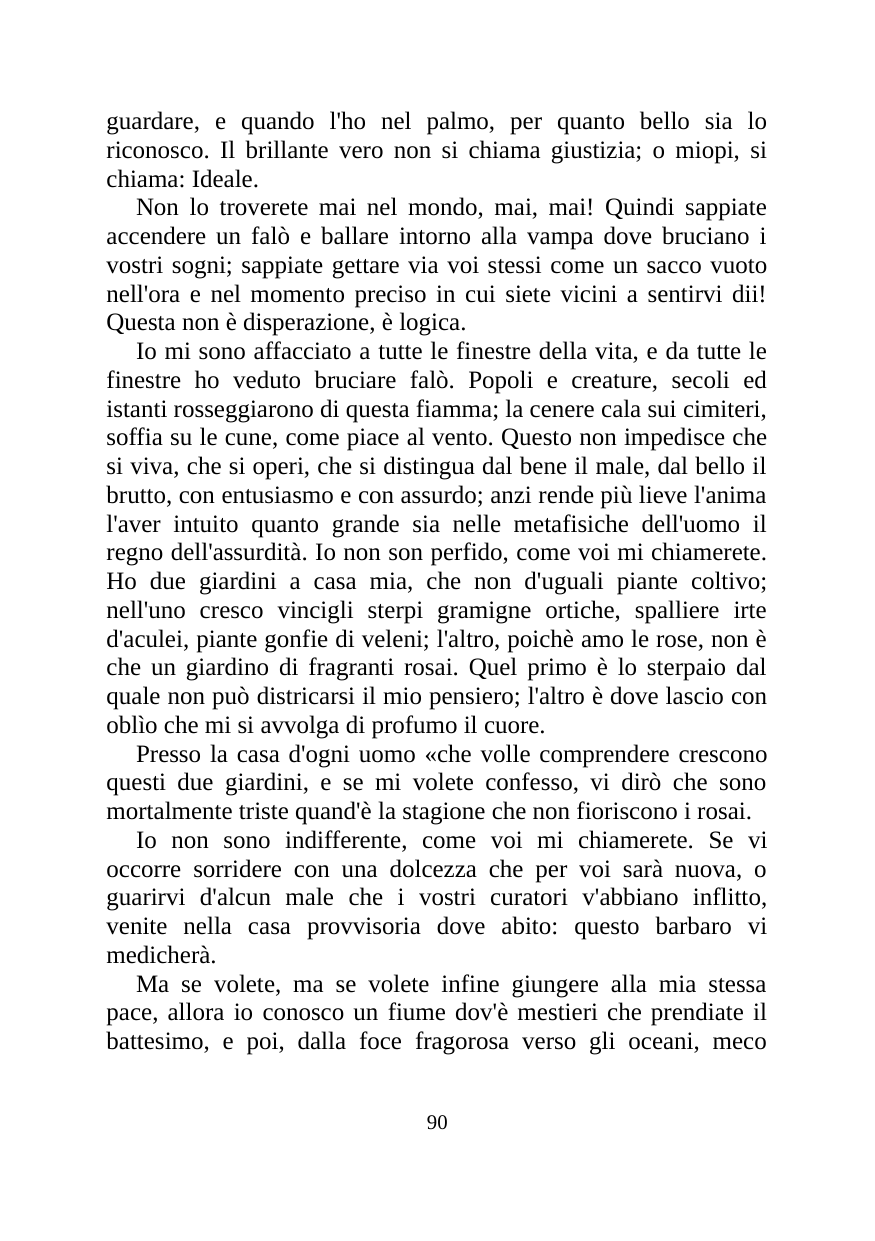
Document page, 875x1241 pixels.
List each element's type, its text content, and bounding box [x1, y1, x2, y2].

text Io non sono indifferente, come voi mi chiamerete. Se vi occorre sorridere con una dolcezza che per voi sarà nuova, o guarirvi d'alcun male che i vostri curatori v'abbiano inflitto, venite nella casa provvisoria dove abito: questo barbaro vi medicherà. [106, 825, 768, 969]
text guardare, e quando l'ho nel palmo, per quanto bello sia lo riconosco. Il brillante vero non si chiama giustizia; o miopi, si chiama: Ideale. [106, 106, 768, 192]
text Io mi sono affacciato a tutte le finestre della vita, e da tutte le finestre ho veduto bruciare falò. Popoli e creature, secoli ed istanti rosseggiarono di questa fiamma; la cenere cala sui cimiteri, soffia su le cune, come piace al vento. Questo non impedisce che si viva, che si operi, che si distingua dal bene il male, dal bello il brutto, con entusiasmo e con assurdo; anzi rende più lieve l'anima l'aver intuito quanto grande sia nelle metafisiche dell'uomo il regno dell'assurdità. Io non son perfido, come voi mi chiamerete. Ho due giardini a casa mia, che non d'uguali piante coltivo; nell'uno cresco vincigli sterpi gramigne ortiche, spalliere irte d'aculei, piante gonfie di veleni; l'altro, poichè amo le rose, non è che un giardino di fragranti rosai. Quel primo è lo sterpaio dal quale non può districarsi il mio pensiero; l'altro è dove lascio con oblìo che mi si avvolga di profumo il cuore. [106, 336, 768, 739]
text Presso la casa d'ogni uomo «che volle comprendere crescono questi due giardini, e se mi volete confesso, vi dirò che sono mortalmente triste quand'è la stagione che non fioriscono i rosai. [106, 739, 768, 825]
text Ma se volete, ma se volete infine giungere alla mia stessa pace, allora io conosco un fiume dov'è mestieri che prendiate il battesimo, e poi, dalla foce fragorosa verso gli oceani, meco [106, 969, 768, 1055]
text Non lo troverete mai nel mondo, mai, mai! Quindi sappiate accendere un falò e ballare intorno alla vampa dove bruciano i vostri sogni; sappiate gettare via voi stessi come un sacco vuoto nell'ora e nel momento preciso in cui siete vicini a sentirvi dii! Questa non è disperazione, è logica. [106, 192, 768, 336]
